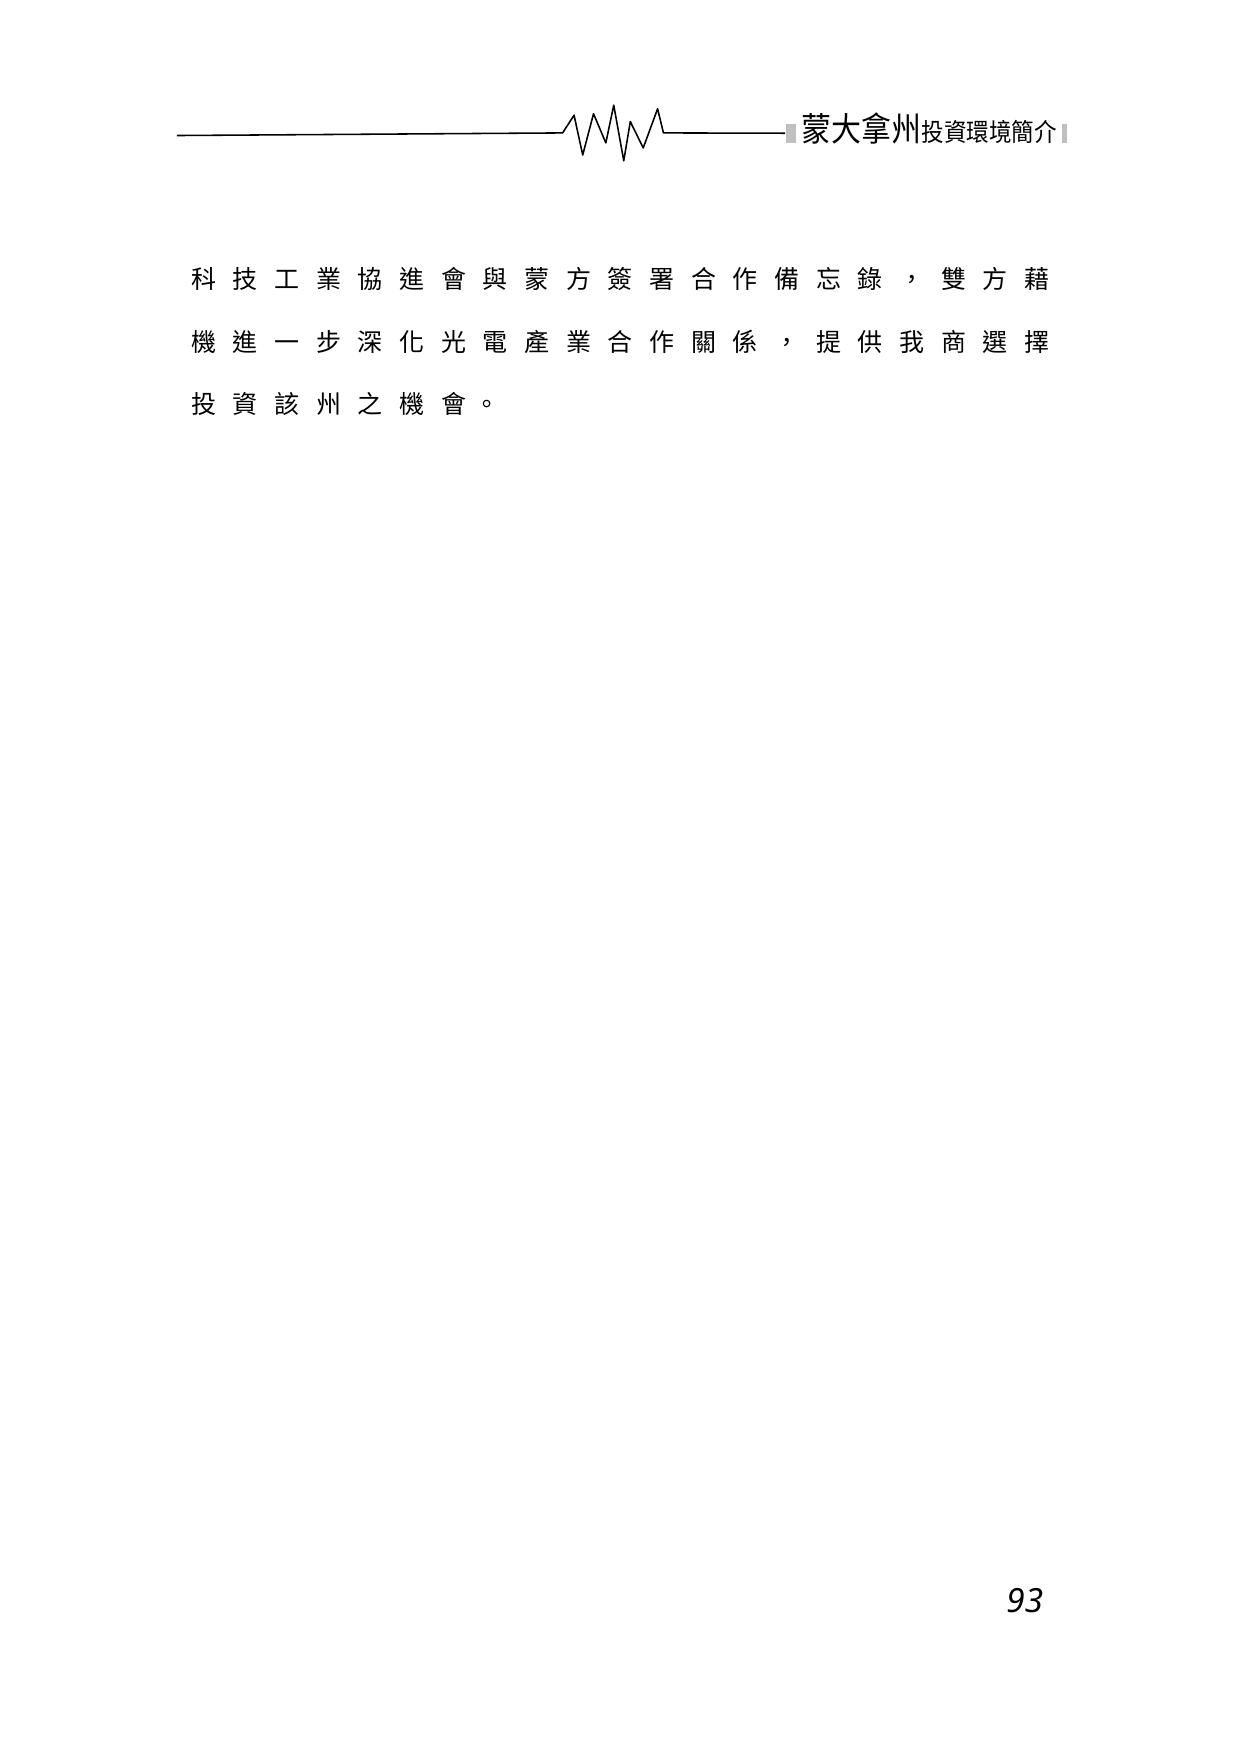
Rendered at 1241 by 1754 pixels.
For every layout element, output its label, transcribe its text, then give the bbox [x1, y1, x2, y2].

text 科技工業協進會與蒙方簽署合作備忘錄，雙方藉機進一步深化光電產業合作關係，提供我商選擇投資該州之機會。 [183, 236, 1058, 424]
